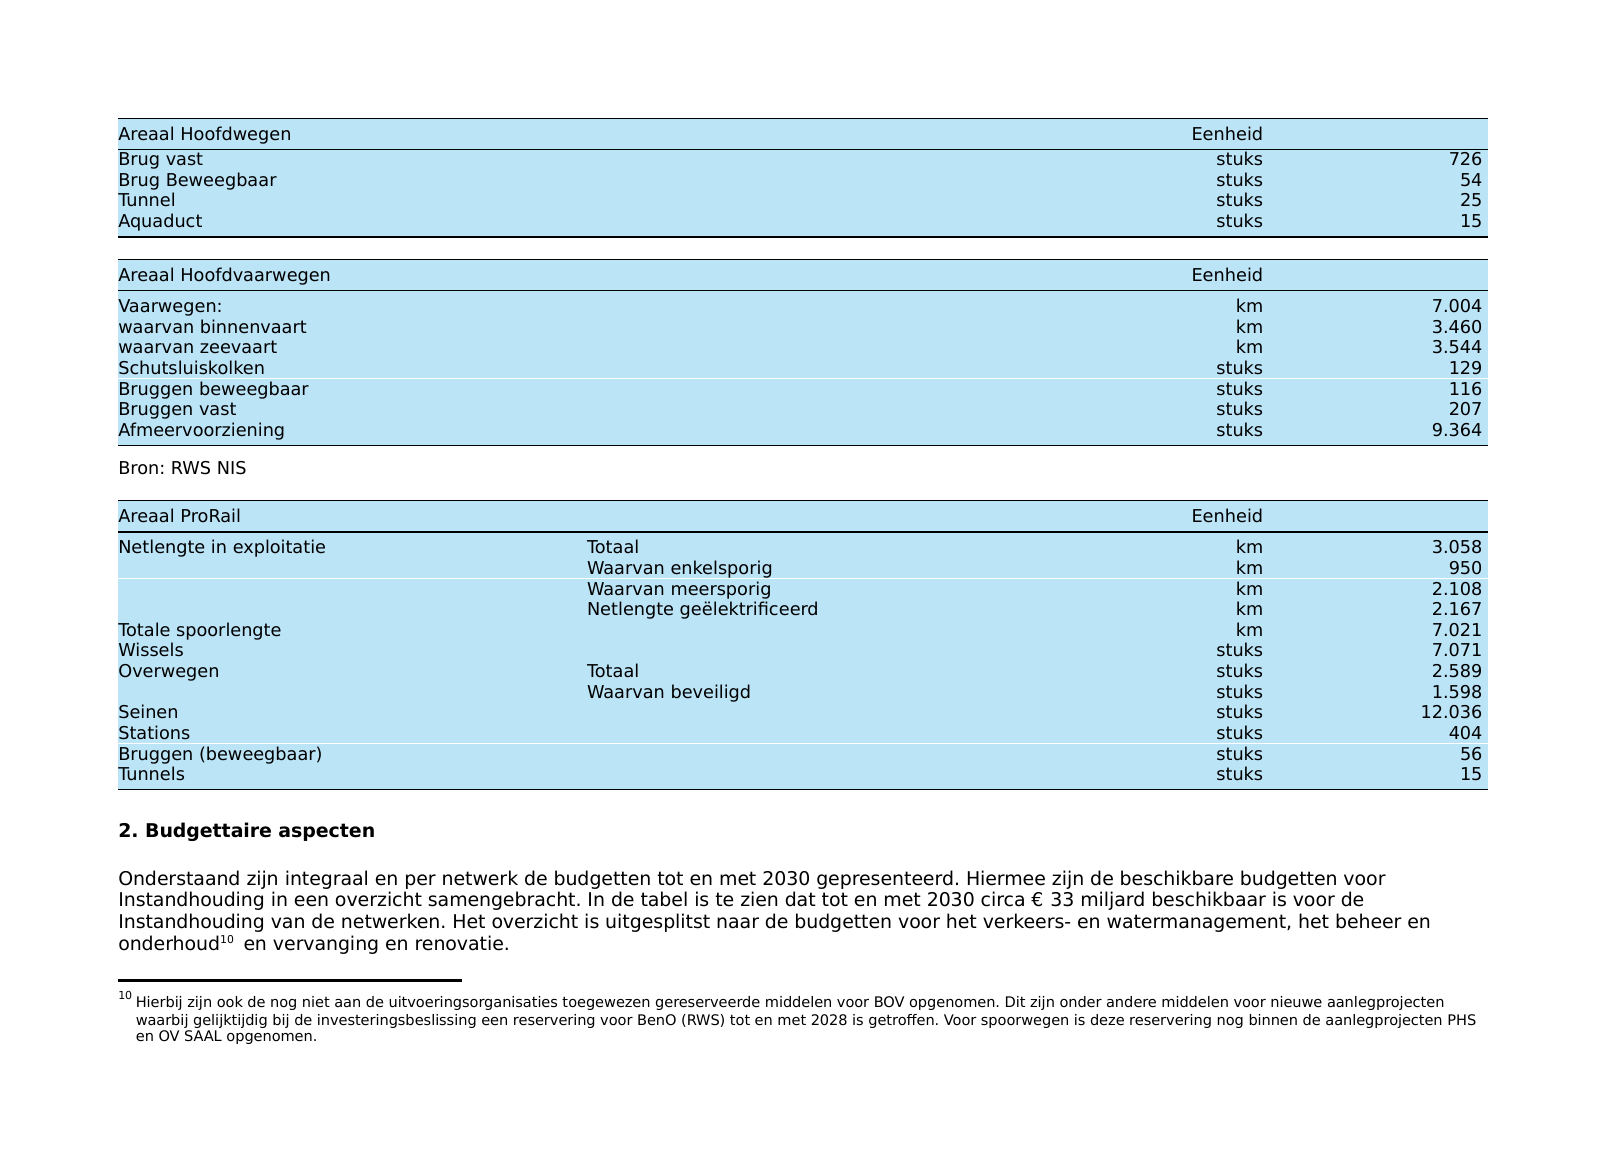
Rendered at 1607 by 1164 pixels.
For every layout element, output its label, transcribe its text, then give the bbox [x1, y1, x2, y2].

table_header Areaal Hoofdvaarwegen [118, 260, 1050, 290]
table_header Areaal ProRail [118, 501, 581, 531]
table_cell [581, 170, 1050, 190]
table_cell 12.036 [1269, 702, 1488, 723]
table_cell 15 [1269, 211, 1488, 236]
table_cell [581, 150, 1050, 170]
table_cell Brug Beweegbaar [118, 170, 581, 190]
table_cell 726 [1269, 150, 1488, 170]
table_cell [118, 599, 581, 620]
table_cell [581, 190, 1050, 211]
table_cell Waarvan enkelsporig [581, 558, 1050, 578]
table_cell stuks [1050, 399, 1269, 420]
table_cell 3.058 [1269, 533, 1488, 558]
table_cell [581, 211, 1050, 236]
table_cell km [1050, 599, 1269, 620]
table_cell 404 [1269, 723, 1488, 743]
table_cell stuks [1050, 420, 1269, 445]
table_cell stuks [1050, 702, 1269, 723]
table_cell Totaal [581, 533, 1050, 558]
table_cell stuks [1050, 358, 1269, 378]
table_cell 25 [1269, 190, 1488, 211]
table_cell Bruggen beweegbaar [118, 379, 1050, 399]
table_cell stuks [1050, 379, 1269, 399]
table_cell 9.364 [1269, 420, 1488, 445]
table_cell km [1050, 558, 1269, 578]
table_cell km [1050, 620, 1269, 640]
table_cell [581, 640, 1050, 661]
table_cell 207 [1269, 399, 1488, 420]
table_cell stuks [1050, 682, 1269, 702]
table_cell waarvan binnenvaart [118, 317, 1050, 337]
table_cell 950 [1269, 558, 1488, 578]
text Onderstaand zijn integraal en per netwerk de budgetten tot en met 2030 gepresenteerd. Hiermee zijn de beschikbare budgetten voor Instandhouding in een overzicht samengebracht. In de tabel is te zien dat tot en met 2030 circa € 33 miljard beschikbaar is voor de Instandhouding van de netwerken. Het overzicht is uitgesplitst naar de budgetten voor het verkeers- en watermanagement, het beheer en onderhoud en vervanging en renovatie. [118, 867, 1488, 955]
table_cell [581, 764, 1050, 789]
table_cell Waarvan beveiligd [581, 682, 1050, 702]
table_cell Totale spoorlengte [118, 620, 581, 640]
table_cell km [1050, 533, 1269, 558]
table_cell [118, 579, 581, 599]
table_cell 1.598 [1269, 682, 1488, 702]
table_cell Waarvan meersporig [581, 579, 1050, 599]
table_cell 15 [1269, 764, 1488, 789]
table_cell 129 [1269, 358, 1488, 378]
table_cell Bruggen vast [118, 399, 1050, 420]
table_cell Wissels [118, 640, 581, 661]
table_cell 54 [1269, 170, 1488, 190]
table_cell Tunnels [118, 764, 581, 789]
table_cell Overwegen [118, 661, 581, 682]
table_header [1269, 501, 1488, 531]
table_cell [118, 682, 581, 702]
table_cell stuks [1050, 764, 1269, 789]
table_cell stuks [1050, 211, 1269, 236]
table_cell Schutsluiskolken [118, 358, 1050, 378]
table_cell stuks [1050, 150, 1269, 170]
table_header [1269, 260, 1488, 290]
table_cell 2.108 [1269, 579, 1488, 599]
table_cell km [1050, 317, 1269, 337]
table_cell 56 [1269, 744, 1488, 764]
text Hierbij zijn ook de nog niet aan de uitvoeringsorganisaties toegewezen gereserveerde middelen voor BOV opgenomen. Dit zijn onder andere middelen voor nieuwe aanlegprojecten waarbij gelijktijdig bij de investeringsbeslissing een reservering voor BenO (RWS) tot en met 2028 is getroffen. Voor spoorwegen is deze reservering nog binnen de aanlegprojecten PHS en OV SAAL opgenomen. [118, 989, 1488, 1045]
table_cell [581, 744, 1050, 764]
table_cell Seinen [118, 702, 581, 723]
table_header Eenheid [1050, 119, 1269, 149]
table_cell Vaarwegen: [118, 291, 1050, 317]
table_cell stuks [1050, 640, 1269, 661]
table_cell [581, 723, 1050, 743]
subtitle 2. Budgettaire aspecten [118, 820, 1488, 842]
table_cell Stations [118, 723, 581, 743]
table_cell 7.004 [1269, 291, 1488, 317]
table_cell km [1050, 579, 1269, 599]
table_cell 2.589 [1269, 661, 1488, 682]
table_cell Tunnel [118, 190, 581, 211]
table_header Eenheid [1050, 260, 1269, 290]
table_cell Aquaduct [118, 211, 581, 236]
table_cell Bruggen (beweegbaar) [118, 744, 581, 764]
table_cell stuks [1050, 661, 1269, 682]
table_cell 116 [1269, 379, 1488, 399]
table_cell waarvan zeevaart [118, 337, 1050, 358]
table_cell Totaal [581, 661, 1050, 682]
table_header Areaal Hoofdwegen [118, 119, 1050, 149]
table_cell 7.021 [1269, 620, 1488, 640]
table_cell [581, 620, 1050, 640]
table_header Eenheid [1050, 501, 1269, 531]
table_cell 7.071 [1269, 640, 1488, 661]
table_header [1269, 119, 1488, 149]
table_cell stuks [1050, 170, 1269, 190]
table_cell 2.167 [1269, 599, 1488, 620]
table_cell Netlengte in exploitatie [118, 533, 581, 558]
table_cell stuks [1050, 744, 1269, 764]
table_cell Bron: RWS NIS [118, 446, 1488, 478]
table_header [581, 501, 1050, 531]
table_cell 3.544 [1269, 337, 1488, 358]
table_cell 3.460 [1269, 317, 1488, 337]
table_cell [118, 558, 581, 578]
table_cell stuks [1050, 190, 1269, 211]
table_cell km [1050, 291, 1269, 317]
table_cell [581, 702, 1050, 723]
table_cell Brug vast [118, 150, 581, 170]
table_cell Netlengte geëlektrificeerd [581, 599, 1050, 620]
table_cell km [1050, 337, 1269, 358]
table_cell stuks [1050, 723, 1269, 743]
table_cell Afmeervoorziening [118, 420, 1050, 445]
